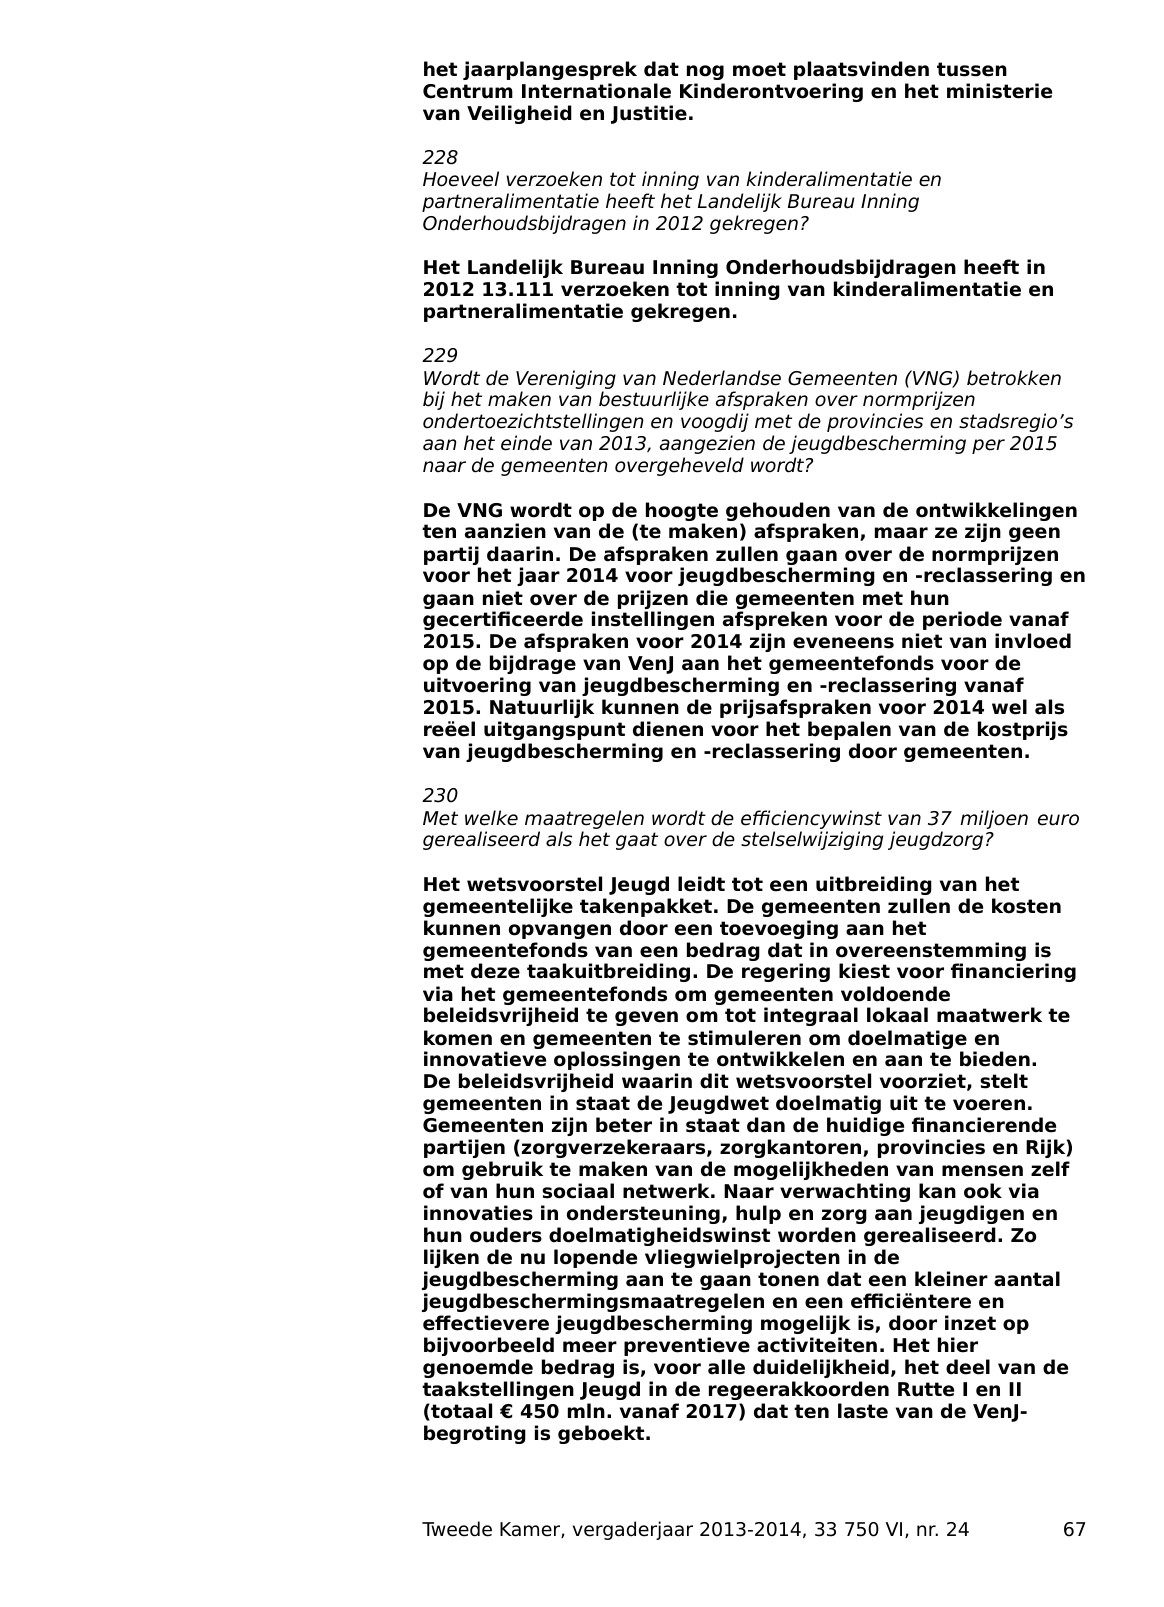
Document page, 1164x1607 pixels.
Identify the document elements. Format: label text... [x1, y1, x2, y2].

text Het wetsvoorstel Jeugd leidt tot een uitbreiding van het gemeentelijke takenpakket. De gemeenten zullen de kosten kunnen opvangen door een toevoeging aan het gemeentefonds van een bedrag dat in overeenstemming is met deze taakuitbreiding. De regering kiest voor financiering via het gemeentefonds om gemeenten voldoende beleidsvrijheid te geven om tot integraal lokaal maatwerk te komen en gemeenten te stimuleren om doelmatige en innovatieve oplossingen te ontwikkelen en aan te bieden. [422, 873, 1087, 1071]
text Met welke maatregelen wordt de efficiencywinst van 37 miljoen euro gerealiseerd als het gaat over de stelselwijziging jeugdzorg? [422, 807, 1087, 851]
text De VNG wordt op de hoogte gehouden van de ontwikkelingen ten aanzien van de (te maken) afspraken, maar ze zijn geen partij daarin. De afspraken zullen gaan over de normprijzen voor het jaar 2014 voor jeugdbescherming en -reclassering en gaan niet over de prijzen die gemeenten met hun gecertificeerde instellingen afspreken voor de periode vanaf 2015. De afspraken voor 2014 zijn eveneens niet van invloed op de bijdrage van VenJ aan het gemeentefonds voor de uitvoering van jeugdbescherming en -reclassering vanaf 2015. Natuurlijk kunnen de prijsafspraken voor 2014 wel als reëel uitgangspunt dienen voor het bepalen van de kostprijs van jeugdbescherming en -reclassering door gemeenten. [422, 499, 1087, 763]
text Wordt de Vereniging van Nederlandse Gemeenten (VNG) betrokken bij het maken van bestuurlijke afspraken over normprijzen ondertoezichtstellingen en voogdij met de provincies en stadsregio’s aan het einde van 2013, aangezien de jeugdbescherming per 2015 naar de gemeenten overgeheveld wordt? [422, 367, 1087, 477]
text het jaarplangesprek dat nog moet plaatsvinden tussen Centrum Internationale Kinderontvoering en het ministerie van Veiligheid en Justitie. [422, 59, 1087, 125]
text Het Landelijk Bureau Inning Onderhoudsbijdragen heeft in 2012 13.111 verzoeken tot inning van kinderalimentatie en partneralimentatie gekregen. [422, 257, 1087, 323]
text Hoeveel verzoeken tot inning van kinderalimentatie en partneralimentatie heeft het Landelijk Bureau Inning Onderhoudsbijdragen in 2012 gekregen? [422, 169, 1087, 235]
text De beleidsvrijheid waarin dit wetsvoorstel voorziet, stelt gemeenten in staat de Jeugdwet doelmatig uit te voeren. Gemeenten zijn beter in staat dan de huidige financierende partijen (zorgverzekeraars, zorgkantoren, provincies en Rijk) om gebruik te maken van de mogelijkheden van mensen zelf of van hun sociaal netwerk. Naar verwachting kan ook via innovaties in ondersteuning, hulp en zorg aan jeugdigen en hun ouders doelmatigheidswinst worden gerealiseerd. Zo lijken de nu lopende vliegwielprojecten in de jeugdbescherming aan te gaan tonen dat een kleiner aantal jeugdbeschermingsmaatregelen en een efficiëntere en effectievere jeugdbescherming mogelijk is, door inzet op bijvoorbeeld meer preventieve activiteiten. Het hier genoemde bedrag is, voor alle duidelijkheid, het deel van de taakstellingen Jeugd in de regeerakkoorden Rutte I en II (totaal € 450 mln. vanaf 2017) dat ten laste van de VenJ-begroting is geboekt. [422, 1071, 1087, 1445]
text 228 [422, 147, 1087, 169]
text 229 [422, 345, 1087, 367]
text 230 [422, 785, 1087, 807]
